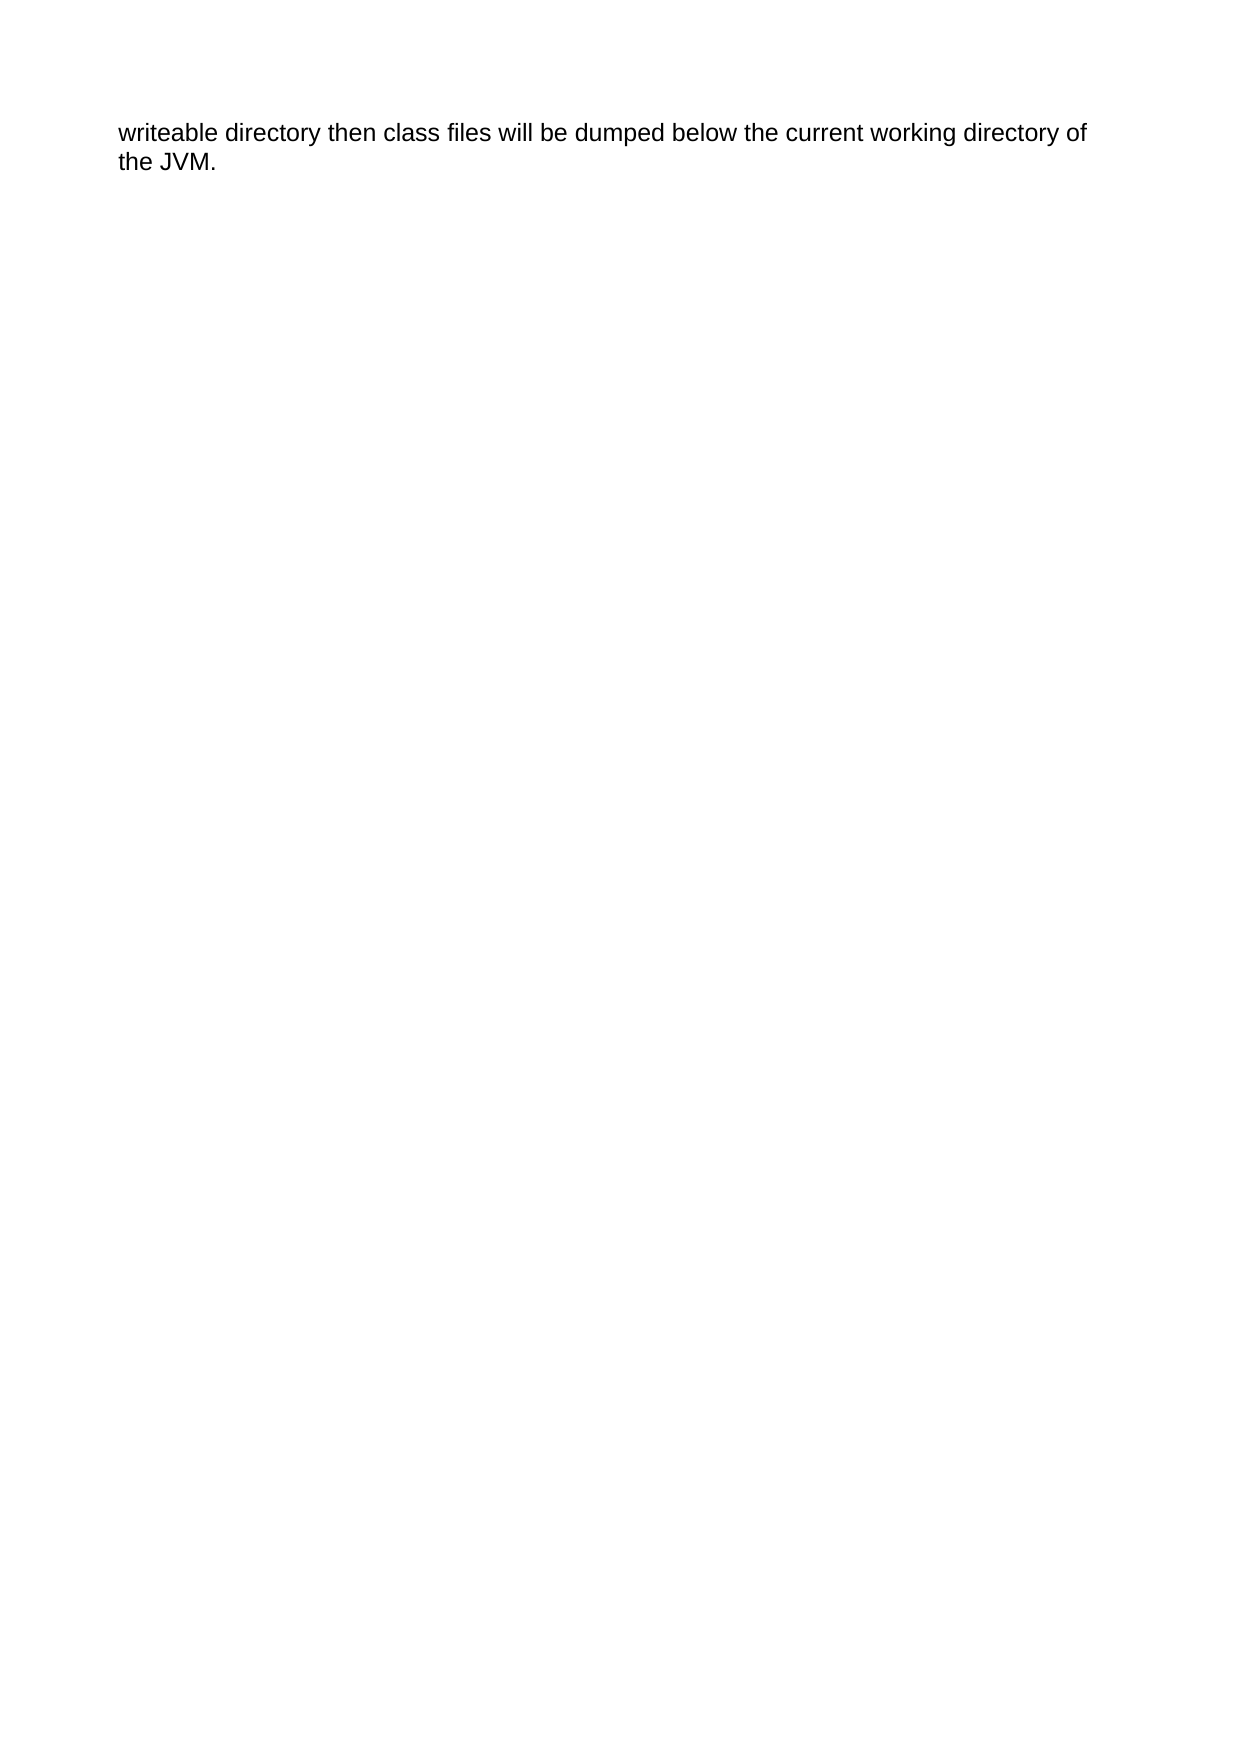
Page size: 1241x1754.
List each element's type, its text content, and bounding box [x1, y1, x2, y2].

text writeable directory then class files will be dumped below the current working directory of the JVM. [118, 118, 1122, 176]
